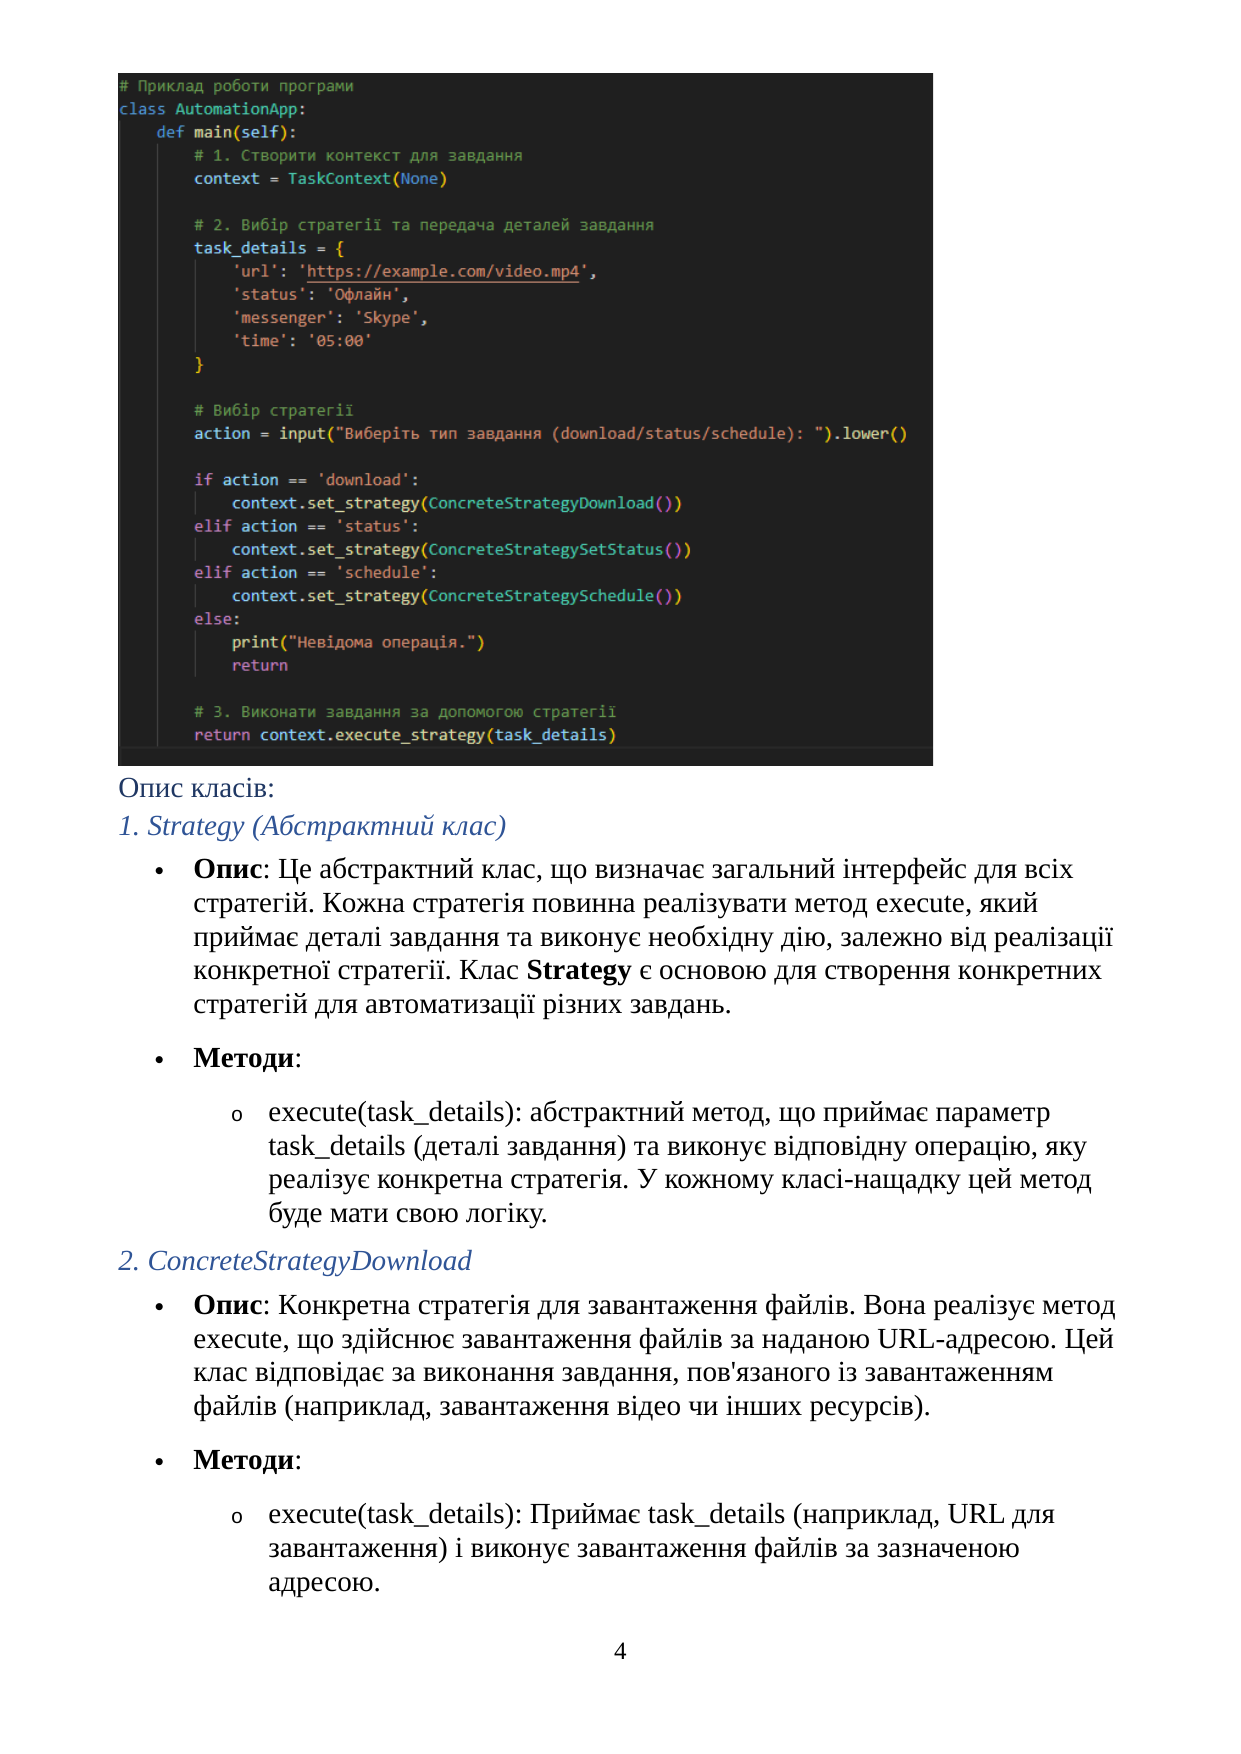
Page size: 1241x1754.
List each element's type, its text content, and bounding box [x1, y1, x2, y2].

list execute(task_details): Приймає task_details (наприклад, URL для завантаження) і виконує завантаження файлів за зазначеною адресою. [231, 1497, 1122, 1597]
subtitle 2. ConcreteStrategyDownload [118, 1243, 1122, 1277]
list Методи: [156, 1040, 1122, 1074]
subtitle Опис класів: [118, 770, 1122, 803]
list Опис: Це абстрактний клас, що визначає загальний інтерфейс для всіх стратегій. Кожна стратегія повинна реалізувати метод execute, який приймає деталі завдання та виконує необхідну дію, залежно від реалізації конкретної стратегії. Клас Strategy є основою для створення конкретних стратегій для автоматизації різних завдань. [156, 852, 1122, 1019]
list execute(task_details): абстрактний метод, що приймає параметр task_details (деталі завдання) та виконує відповідну операцію, яку реалізує конкретна стратегія. У кожному класі-нащадку цей метод буде мати свою логіку. [231, 1094, 1122, 1229]
list Методи: [156, 1442, 1122, 1476]
list Опис: Конкретна стратегія для завантаження файлів. Вона реалізує метод execute, що здійснює завантаження файлів за наданою URL-адресою. Цей клас відповідає за виконання завдання, пов'язаного із завантаженням файлів (наприклад, завантаження відео чи інших ресурсів). [156, 1287, 1122, 1421]
subtitle 1. Strategy (Абстрактний клас) [118, 808, 1122, 841]
